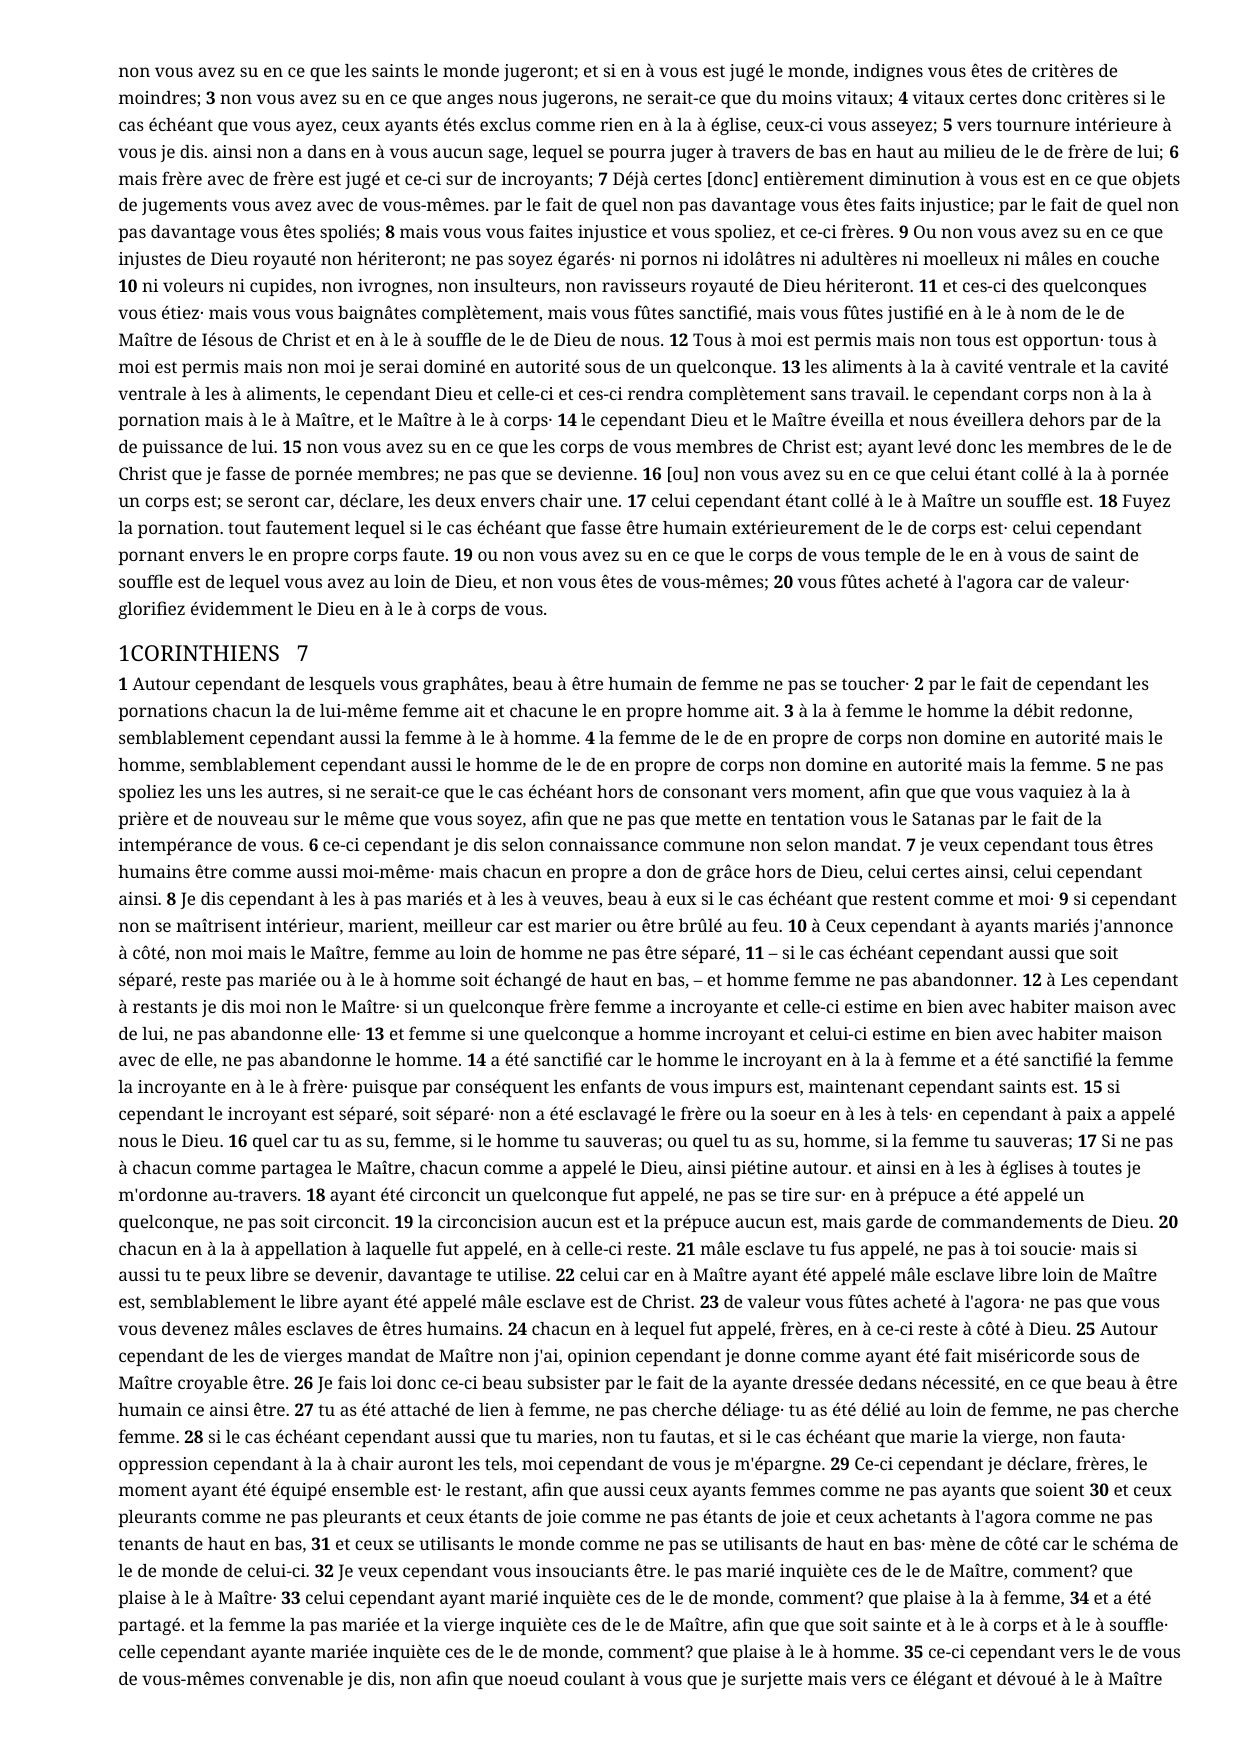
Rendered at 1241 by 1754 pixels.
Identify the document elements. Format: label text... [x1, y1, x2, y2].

text 1CORINTHIENS 7 [118, 638, 1181, 668]
text 1 Autour cependant de lesquels vous graphâtes, beau à être humain de femme ne pas se toucher· 2 par le fait de cependant les pornations chacun la de lui-même femme ait et chacune le en propre homme ait. 3 à la à femme le homme la débit redonne, semblablement cependant aussi la femme à le à homme. 4 la femme de le de en propre de corps non domine en autorité mais le homme, semblablement cependant aussi le homme de le de en propre de corps non domine en autorité mais la femme. 5 ne pas spoliez les uns les autres, si ne serait-ce que le cas échéant hors de consonant vers moment, afin que que vous vaquiez à la à prière et de nouveau sur le même que vous soyez, afin que ne pas que mette en tentation vous le Satanas par le fait de la intempérance de vous. 6 ce-ci cependant je dis selon connaissance commune non selon mandat. 7 je veux cependant tous êtres humains être comme aussi moi-même· mais chacun en propre a don de grâce hors de Dieu, celui certes ainsi, celui cependant ainsi. 8 Je dis cependant à les à pas mariés et à les à veuves, beau à eux si le cas échéant que restent comme et moi· 9 si cependant non se maîtrisent intérieur, marient, meilleur car est marier ou être brûlé au feu. 10 à Ceux cependant à ayants mariés j'annonce à côté, non moi mais le Maître, femme au loin de homme ne pas être séparé, 11 – si le cas échéant cependant aussi que soit séparé, reste pas mariée ou à le à homme soit échangé de haut en bas, – et homme femme ne pas abandonner. 12 à Les cependant à restants je dis moi non le Maître· si un quelconque frère femme a incroyante et celle-ci estime en bien avec habiter maison avec de lui, ne pas abandonne elle· 13 et femme si une quelconque a homme incroyant et celui-ci estime en bien avec habiter maison avec de elle, ne pas abandonne le homme. 14 a été sanctifié car le homme le incroyant en à la à femme et a été sanctifié la femme la incroyante en à le à frère· puisque par conséquent les enfants de vous impurs est, maintenant cependant saints est. 15 si cependant le incroyant est séparé, soit séparé· non a été esclavagé le frère ou la soeur en à les à tels· en cependant à paix a appelé nous le Dieu. 16 quel car tu as su, femme, si le homme tu sauveras; ou quel tu as su, homme, si la femme tu sauveras; 17 Si ne pas à chacun comme partagea le Maître, chacun comme a appelé le Dieu, ainsi piétine autour. et ainsi en à les à églises à toutes je m'ordonne au-travers. 18 ayant été circoncit un quelconque fut appelé, ne pas se tire sur· en à prépuce a été appelé un quelconque, ne pas soit circoncit. 19 la circoncision aucun est et la prépuce aucun est, mais garde de commandements de Dieu. 20 chacun en à la à appellation à laquelle fut appelé, en à celle-ci reste. 21 mâle esclave tu fus appelé, ne pas à toi soucie· mais si aussi tu te peux libre se devenir, davantage te utilise. 22 celui car en à Maître ayant été appelé mâle esclave libre loin de Maître est, semblablement le libre ayant été appelé mâle esclave est de Christ. 23 de valeur vous fûtes acheté à l'agora· ne pas que vous vous devenez mâles esclaves de êtres humains. 24 chacun en à lequel fut appelé, frères, en à ce-ci reste à côté à Dieu. 25 Autour cependant de les de vierges mandat de Maître non j'ai, opinion cependant je donne comme ayant été fait miséricorde sous de Maître croyable être. 26 Je fais loi donc ce-ci beau subsister par le fait de la ayante dressée dedans nécessité, en ce que beau à être humain ce ainsi être. 27 tu as été attaché de lien à femme, ne pas cherche déliage· tu as été délié au loin de femme, ne pas cherche femme. 28 si le cas échéant cependant aussi que tu maries, non tu fautas, et si le cas échéant que marie la vierge, non fauta· oppression cependant à la à chair auront les tels, moi cependant de vous je m'épargne. 29 Ce-ci cependant je déclare, frères, le moment ayant été équipé ensemble est· le restant, afin que aussi ceux ayants femmes comme ne pas ayants que soient 30 et ceux pleurants comme ne pas pleurants et ceux étants de joie comme ne pas étants de joie et ceux achetants à l'agora comme ne pas tenants de haut en bas, 31 et ceux se utilisants le monde comme ne pas se utilisants de haut en bas· mène de côté car le schéma de le de monde de celui-ci. 32 Je veux cependant vous insouciants être. le pas marié inquiète ces de le de Maître, comment? que plaise à le à Maître· 33 celui cependant ayant marié inquiète ces de le de monde, comment? que plaise à la à femme, 34 et a été partagé. et la femme la pas mariée et la vierge inquiète ces de le de Maître, afin que que soit sainte et à le à corps et à le à souffle· celle cependant ayante mariée inquiète ces de le de monde, comment? que plaise à le à homme. 35 ce-ci cependant vers le de vous de vous-mêmes convenable je dis, non afin que noeud coulant à vous que je surjette mais vers ce élégant et dévoué à le à Maître [118, 672, 1181, 1690]
text non vous avez su en ce que les saints le monde jugeront; et si en à vous est jugé le monde, indignes vous êtes de critères de moindres; 3 non vous avez su en ce que anges nous jugerons, ne serait-ce que du moins vitaux; 4 vitaux certes donc critères si le cas échéant que vous ayez, ceux ayants étés exclus comme rien en à la à église, ceux-ci vous asseyez; 5 vers tournure intérieure à vous je dis. ainsi non a dans en à vous aucun sage, lequel se pourra juger à travers de bas en haut au milieu de le de frère de lui; 6 mais frère avec de frère est jugé et ce-ci sur de incroyants; 7 Déjà certes [donc] entièrement diminution à vous est en ce que objets de jugements vous avez avec de vous-mêmes. par le fait de quel non pas davantage vous êtes faits injustice; par le fait de quel non pas davantage vous êtes spoliés; 8 mais vous vous faites injustice et vous spoliez, et ce-ci frères. 9 Ou non vous avez su en ce que injustes de Dieu royauté non hériteront; ne pas soyez égarés· ni pornos ni idolâtres ni adultères ni moelleux ni mâles en couche 10 ni voleurs ni cupides, non ivrognes, non insulteurs, non ravisseurs royauté de Dieu hériteront. 11 et ces-ci des quelconques vous étiez· mais vous vous baignâtes complètement, mais vous fûtes sanctifié, mais vous fûtes justifié en à le à nom de le de Maître de Iésous de Christ et en à le à souffle de le de Dieu de nous. 12 Tous à moi est permis mais non tous est opportun· tous à moi est permis mais non moi je serai dominé en autorité sous de un quelconque. 13 les aliments à la à cavité ventrale et la cavité ventrale à les à aliments, le cependant Dieu et celle-ci et ces-ci rendra complètement sans travail. le cependant corps non à la à pornation mais à le à Maître, et le Maître à le à corps· 14 le cependant Dieu et le Maître éveilla et nous éveillera dehors par de la de puissance de lui. 15 non vous avez su en ce que les corps de vous membres de Christ est; ayant levé donc les membres de le de Christ que je fasse de pornée membres; ne pas que se devienne. 16 [ou] non vous avez su en ce que celui étant collé à la à pornée un corps est; se seront car, déclare, les deux envers chair une. 17 celui cependant étant collé à le à Maître un souffle est. 18 Fuyez la pornation. tout fautement lequel si le cas échéant que fasse être humain extérieurement de le de corps est· celui cependant pornant envers le en propre corps faute. 19 ou non vous avez su en ce que le corps de vous temple de le en à vous de saint de souffle est de lequel vous avez au loin de Dieu, et non vous êtes de vous-mêmes; 20 vous fûtes acheté à l'agora car de valeur· glorifiez évidemment le Dieu en à le à corps de vous. [118, 59, 1181, 620]
